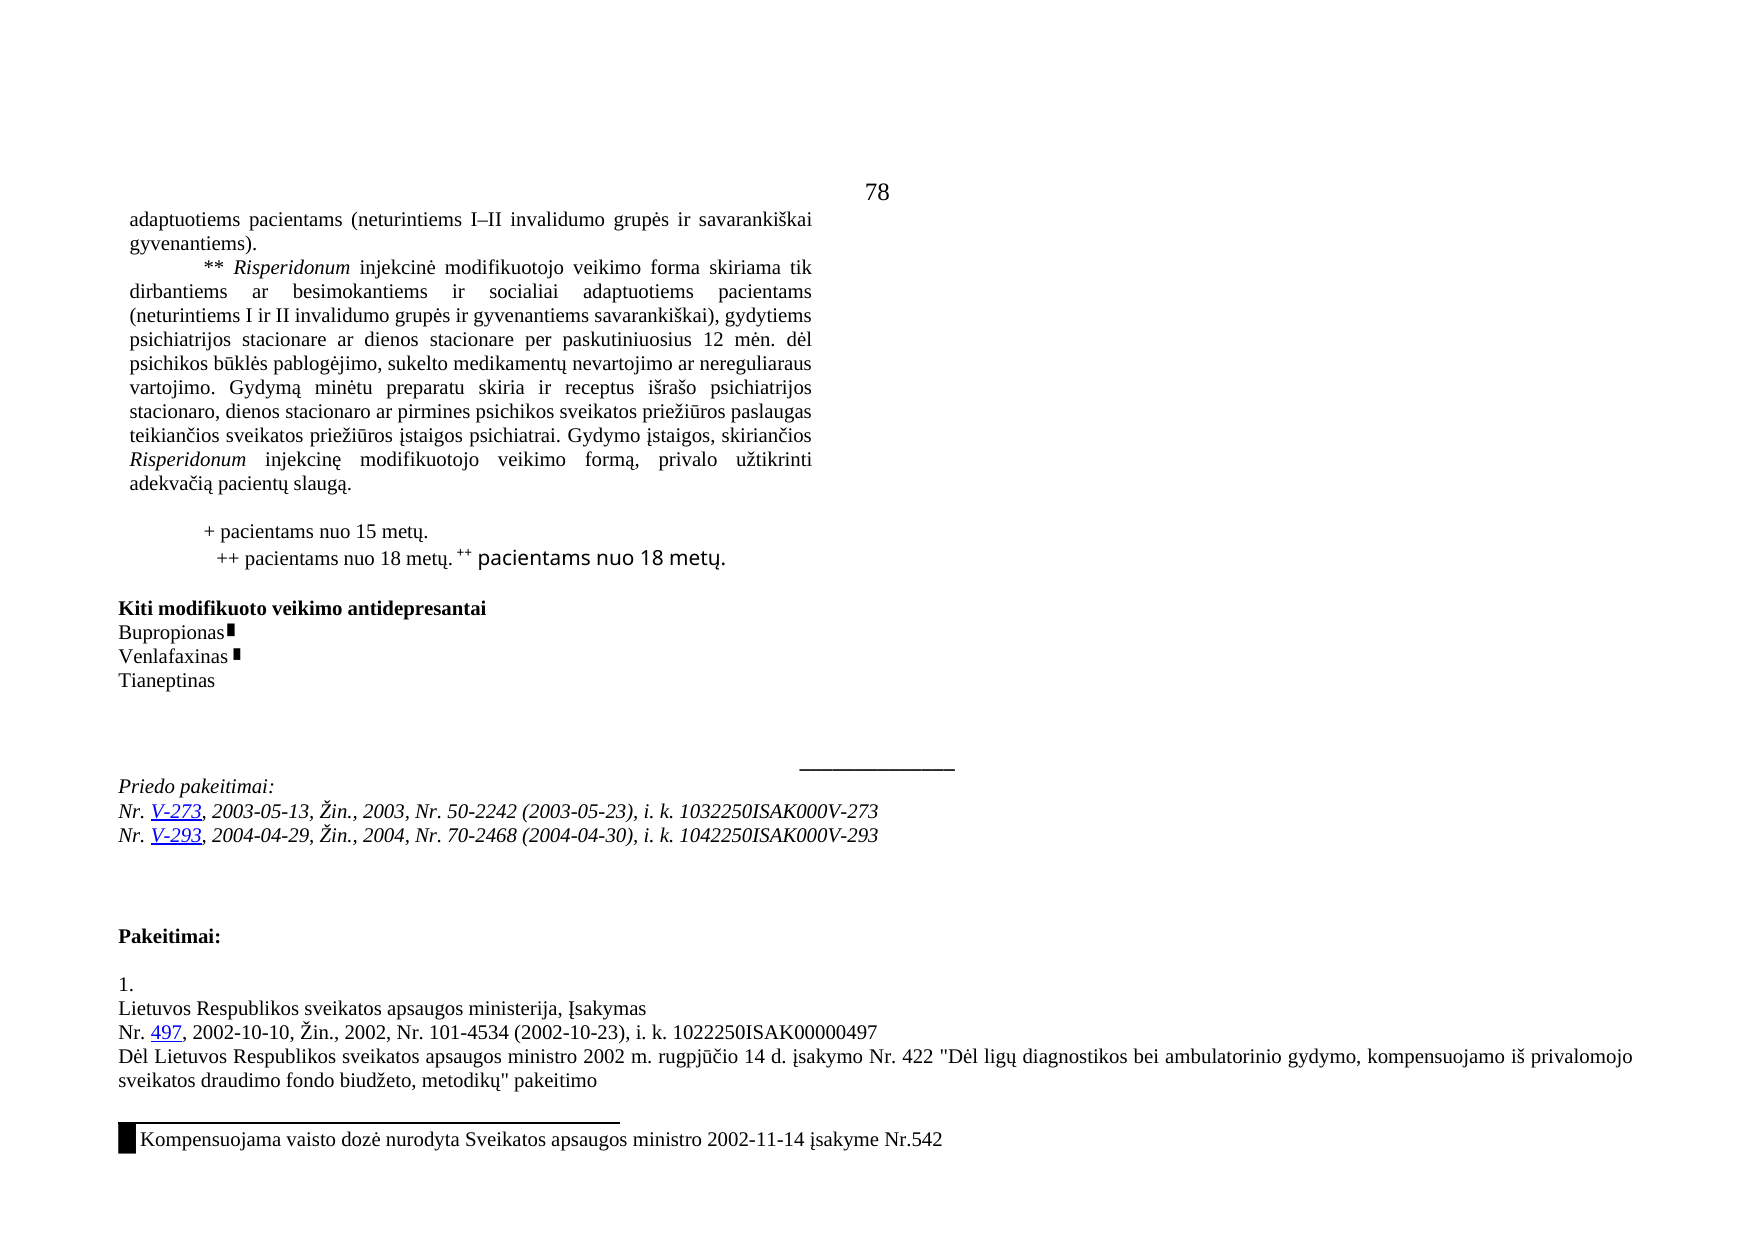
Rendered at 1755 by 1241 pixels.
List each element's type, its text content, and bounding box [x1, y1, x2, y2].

text Nr. V-293, 2004-04-29, Žin., 2004, Nr. 70-2468 (2004-04-30), i. k. 1042250ISAK000V-293 [118, 823, 1636, 847]
text Priedo pakeitimai: [118, 774, 1636, 798]
text Nr. V-273, 2003-05-13, Žin., 2003, Nr. 50-2242 (2003-05-23), i. k. 1032250ISAK000V-273 [118, 798, 1636, 823]
text 1. [118, 972, 1636, 996]
text Lietuvos Respublikos sveikatos apsaugos ministerija, Įsakymas [118, 996, 1636, 1020]
text Tianeptinas [118, 668, 1636, 692]
text Kiti modifikuoto veikimo antidepresantai [118, 596, 1636, 620]
text Dėl Lietuvos Respublikos sveikatos apsaugos ministro 2002 m. rugpjūčio 14 d. įsakymo Nr. 422 "Dėl ligų diagnostikos bei ambulatorinio gydymo, kompensuojamo iš privalomojo sveikatos draudimo fondo biudžeto, metodikų" pakeitimo [118, 1044, 1636, 1092]
text Bupropionas █ [118, 620, 1636, 644]
table_header adaptuotiems pacientams (neturintiems I–II invalidumo grupės ir savarankiškai gyvenantiems). ** Risperidonum injekcinė modifikuotojo veikimo forma skiriama tik dirbantiems ar besimokantiems ir socialiai adaptuotiems pacientams (neturintiems I ir II invalidumo grupės ir gyvenantiems savarankiškai), gydytiems psichiatrijos stacionare ar dienos stacionare per paskutiniuosius 12 mėn. dėl psichikos būklės pablogėjimo, sukelto medikamentų nevartojimo ar nereguliaraus vartojimo. Gydymą minėtu preparatu skiria ir receptus išrašo psichiatrijos stacionaro, dienos stacionaro ar pirmines psichikos sveikatos priežiūros paslaugas teikiančios sveikatos priežiūros įstaigos psichiatrai. Gydymo įstaigos, skiriančios Risperidonum injekcinę modifikuotojo veikimo formą, privalo užtikrinti adekvačią pacientų slaugą. + pacientams nuo 15 metų. ++ pacientams nuo 18 metų. ++ pacientams nuo 18 metų. [118, 207, 824, 572]
text Pakeitimai: [118, 923, 1636, 948]
text Kompensuojama vaisto dozė nurodyta Sveikatos apsaugos ministro 2002-11-14 įsakyme Nr.542 [136, 1123, 1636, 1152]
text Nr. 497, 2002-10-10, Žin., 2002, Nr. 101-4534 (2002-10-23), i. k. 1022250ISAK00000497 [118, 1020, 1636, 1044]
text Venlafaxinas [118, 644, 1636, 668]
text ______________ [118, 740, 1636, 774]
